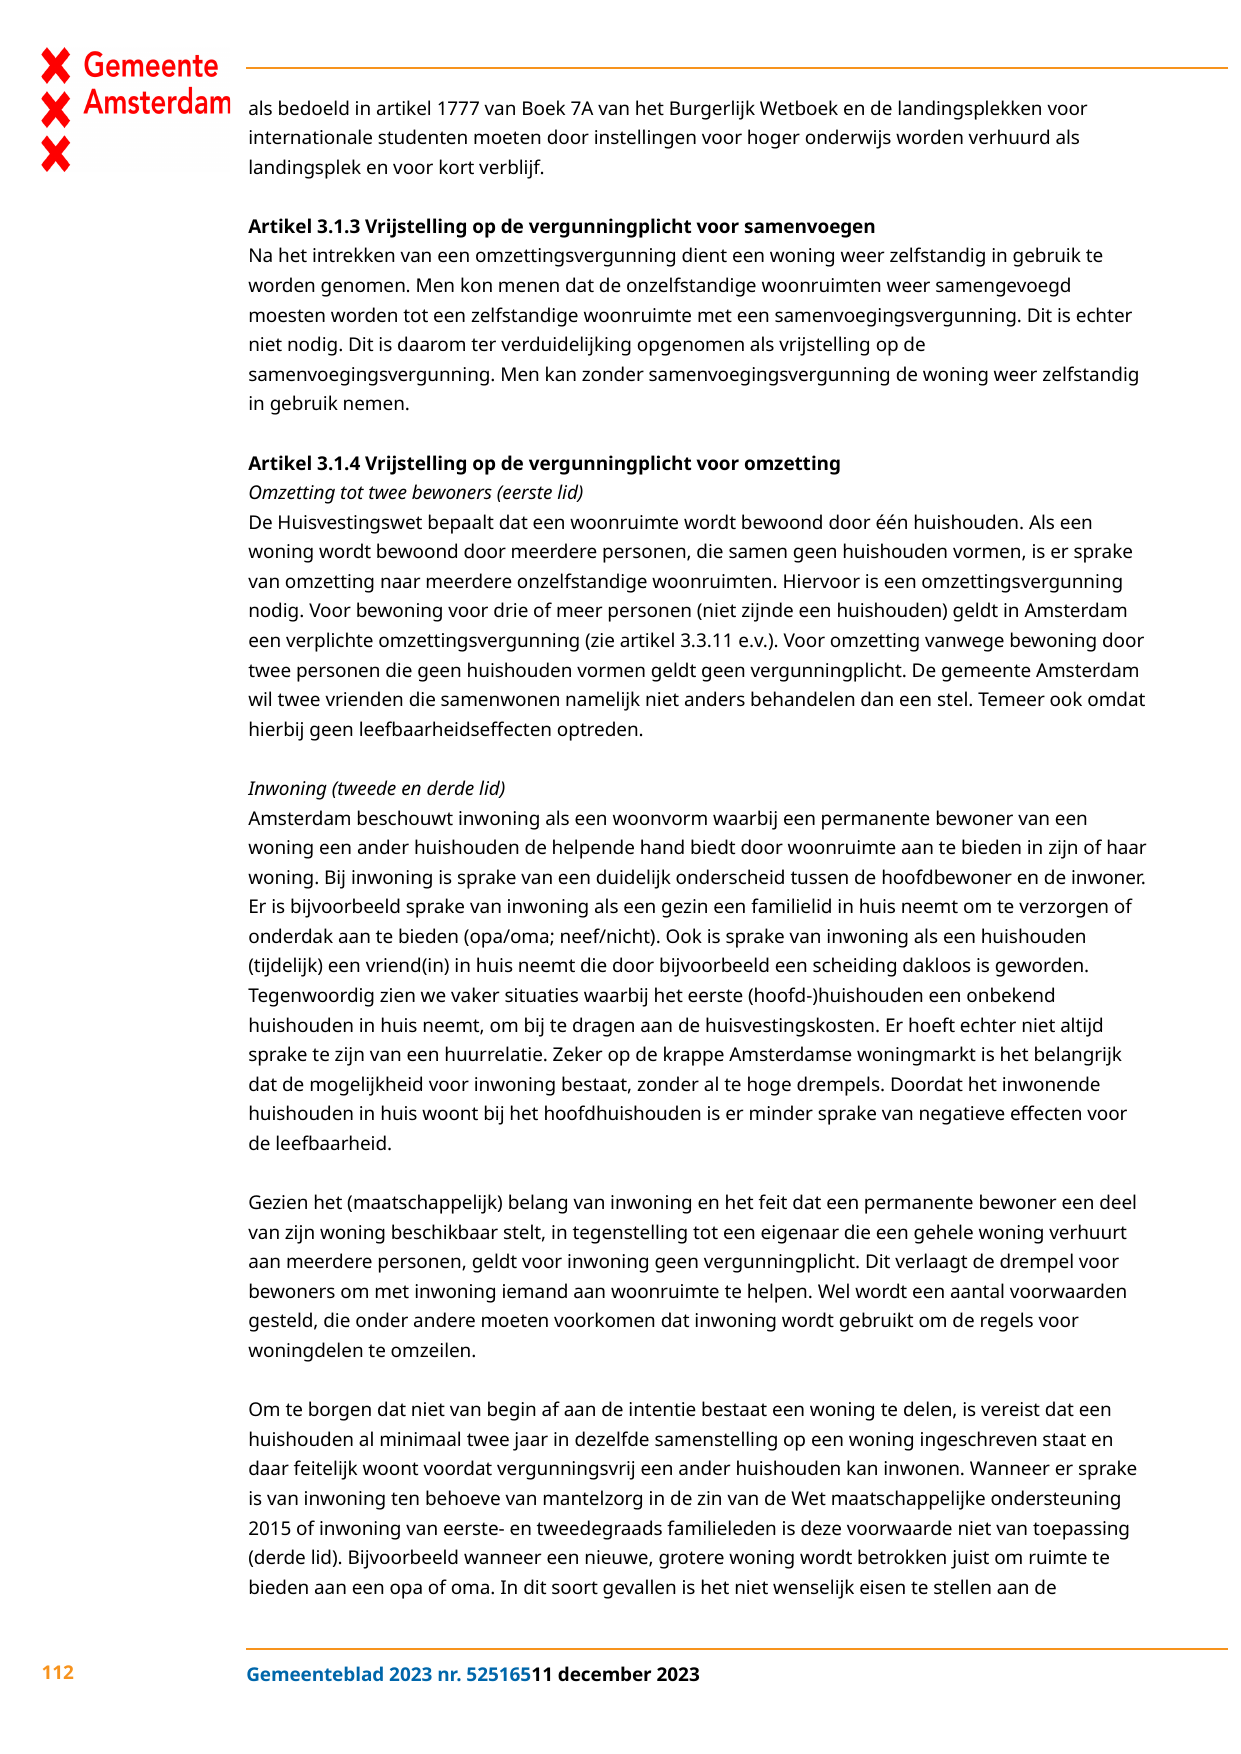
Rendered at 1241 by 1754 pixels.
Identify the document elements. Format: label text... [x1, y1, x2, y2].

text Amsterdam beschouwt inwoning als een woonvorm waarbij een permanente bewoner van een woning een ander huishouden de helpende hand biedt door woonruimte aan te bieden in zijn of haar woning. Bij inwoning is sprake van een duidelijk onderscheid tussen de hoofdbewoner en de inwoner. Er is bijvoorbeeld sprake van inwoning als een gezin een familielid in huis neemt om te verzorgen of onderdak aan te bieden (opa/oma; neef/nicht). Ook is sprake van inwoning als een huishouden (tijdelijk) een vriend(in) in huis neemt die door bijvoorbeeld een scheiding dakloos is geworden. Tegenwoordig zien we vaker situaties waarbij het eerste (hoofd-)huishouden een onbekend huishouden in huis neemt, om bij te dragen aan de huisvestingskosten. Er hoeft echter niet altijd sprake te zijn van een huurrelatie. Zeker op de krappe Amsterdamse woningmarkt is het belangrijk dat de mogelijkheid voor inwoning bestaat, zonder al te hoge drempels. Doordat het inwonende huishouden in huis woont bij het hoofdhuishouden is er minder sprake van negatieve effecten voor de leefbaarheid. [248, 805, 1152, 1156]
text Omzetting tot twee bewoners (eerste lid) [248, 479, 1152, 505]
text Om te borgen dat niet van begin af aan de intentie bestaat een woning te delen, is vereist dat een huishouden al minimaal twee jaar in dezelfde samenstelling op een woning ingeschreven staat en daar feitelijk woont voordat vergunningsvrij een ander huishouden kan inwonen. Wanneer er sprake is van inwoning ten behoeve van mantelzorg in de zin van de Wet maatschappelijke ondersteuning 2015 of inwoning van eerste- en tweedegraads familieleden is deze voorwaarde niet van toepassing (derde lid). Bijvoorbeeld wanneer een nieuwe, grotere woning wordt betrokken juist om ruimte te bieden aan een opa of oma. In dit soort gevallen is het niet wenselijk eisen te stellen aan de [248, 1396, 1152, 1600]
text De Huisvestingswet bepaalt dat een woonruimte wordt bewoond door één huishouden. Als een woning wordt bewoond door meerdere personen, die samen geen huishouden vormen, is er sprake van omzetting naar meerdere onzelfstandige woonruimten. Hiervoor is een omzettingsvergunning nodig. Voor bewoning voor drie of meer personen (niet zijnde een huishouden) geldt in Amsterdam een verplichte omzettingsvergunning (zie artikel 3.3.11 e.v.). Voor omzetting vanwege bewoning door twee personen die geen huishouden vormen geldt geen vergunningplicht. De gemeente Amsterdam wil twee vrienden die samenwonen namelijk niet anders behandelen dan een stel. Temeer ook omdat hierbij geen leefbaarheidseffecten optreden. [248, 509, 1152, 742]
text Artikel 3.1.3 Vrijstelling op de vergunningplicht voor samenvoegen [248, 213, 1152, 239]
text Artikel 3.1.4 Vrijstelling op de vergunningplicht voor omzetting [248, 450, 1152, 476]
text als bedoeld in artikel 1777 van Boek 7A van het Burgerlijk Wetboek en de landingsplekken voor internationale studenten moeten door instellingen voor hoger onderwijs worden verhuurd als landingsplek en voor kort verblijf. [248, 95, 1152, 180]
text Inwoning (tweede en derde lid) [248, 775, 1152, 801]
picture [41, 47, 231, 172]
text Na het intrekken van een omzettingsvergunning dient een woning weer zelfstandig in gebruik te worden genomen. Men kon menen dat de onzelfstandige woonruimten weer samengevoegd moesten worden tot een zelfstandige woonruimte met een samenvoegingsvergunning. Dit is echter niet nodig. Dit is daarom ter verduidelijking opgenomen als vrijstelling op de samenvoegingsvergunning. Men kan zonder samenvoegingsvergunning de woning weer zelfstandig in gebruik nemen. [248, 243, 1152, 416]
text Gezien het (maatschappelijk) belang van inwoning en het feit dat een permanente bewoner een deel van zijn woning beschikbaar stelt, in tegenstelling tot een eigenaar die een gehele woning verhuurt aan meerdere personen, geldt voor inwoning geen vergunningplicht. Dit verlaagt de drempel voor bewoners om met inwoning iemand aan woonruimte te helpen. Wel wordt een aantal voorwaarden gesteld, die onder andere moeten voorkomen dat inwoning wordt gebruikt om de regels voor woningdelen te omzeilen. [248, 1189, 1152, 1363]
